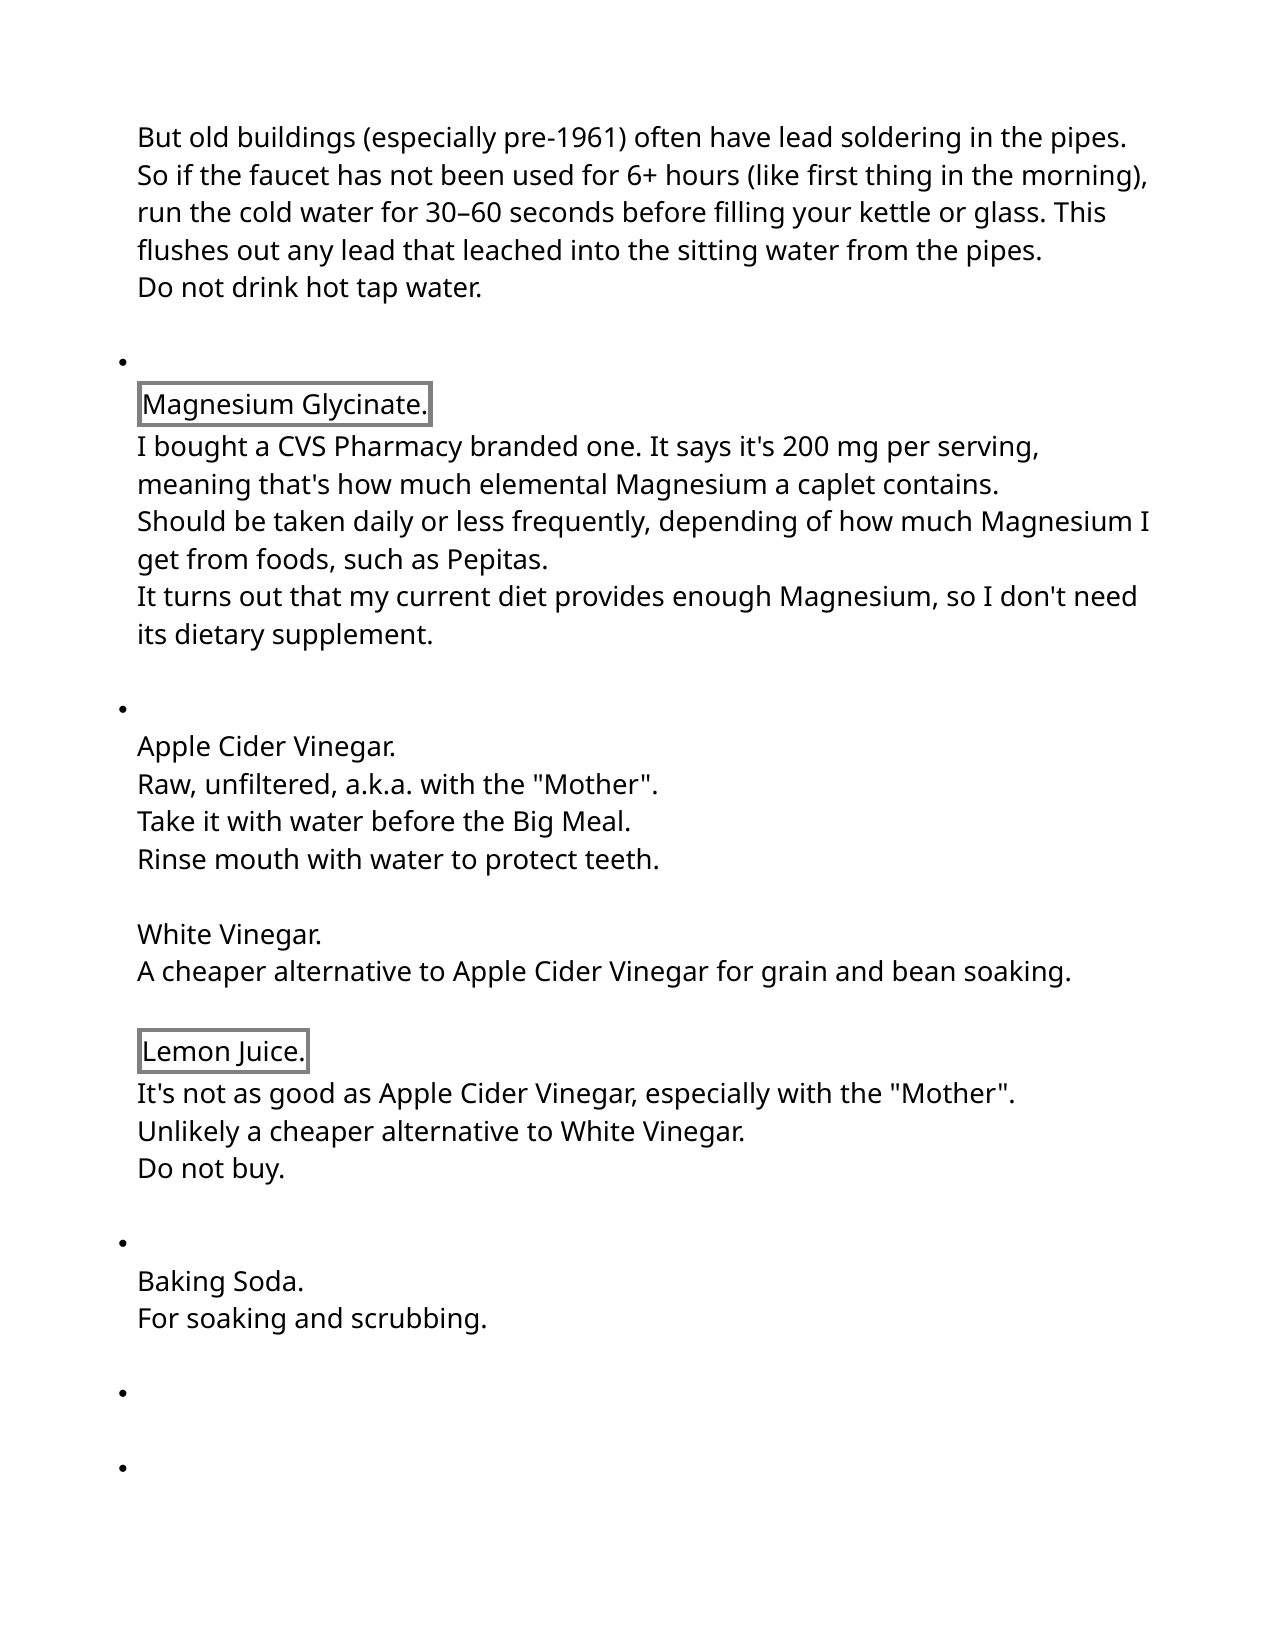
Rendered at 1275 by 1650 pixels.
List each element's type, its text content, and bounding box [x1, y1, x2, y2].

text Do not buy. [137, 1149, 1157, 1187]
text It's not as good as Apple Cider Vinegar, especially with the "Mother". [137, 1074, 1157, 1112]
text Take it with water before the Big Meal. [137, 802, 1157, 840]
text [433, 381, 1157, 427]
text Apple Cider Vinegar. [137, 727, 1157, 765]
text Baking Soda. [137, 1262, 1157, 1299]
text Magnesium Glycinate. [142, 385, 428, 423]
text But old buildings (especially pre-1961) often have lead soldering in the pipes. So if the faucet has not been used for 6+ hours (like first thing in the morning), run the cold water for 30–60 seconds before filling your kettle or glass. This flushes out any lead that leached into the sitting water from the pipes. [137, 118, 1157, 268]
text Lemon Juice. [142, 1032, 306, 1070]
text For soaking and scrubbing. [137, 1299, 1157, 1337]
text White Vinegar. [137, 915, 1157, 952]
text Rinse mouth with water to protect teeth. [137, 840, 1157, 877]
text Do not drink hot tap water. [137, 268, 1157, 306]
text [310, 1027, 1157, 1074]
text Unlikely a cheaper alternative to White Vinegar. [137, 1112, 1157, 1149]
text A cheaper alternative to Apple Cider Vinegar for grain and bean soaking. [137, 952, 1157, 990]
text I bought a CVS Pharmacy branded one. It says it's 200 mg per serving, meaning that's how much elemental Magnesium a caplet contains. [137, 427, 1157, 502]
text Should be taken daily or less frequently, depending of how much Magnesium I get from foods, such as Pepitas. [137, 502, 1157, 577]
text It turns out that my current diet provides enough Magnesium, so I don't need its dietary supplement. [137, 577, 1157, 652]
text Raw, unfiltered, a.k.a. with the "Mother". [137, 765, 1157, 802]
